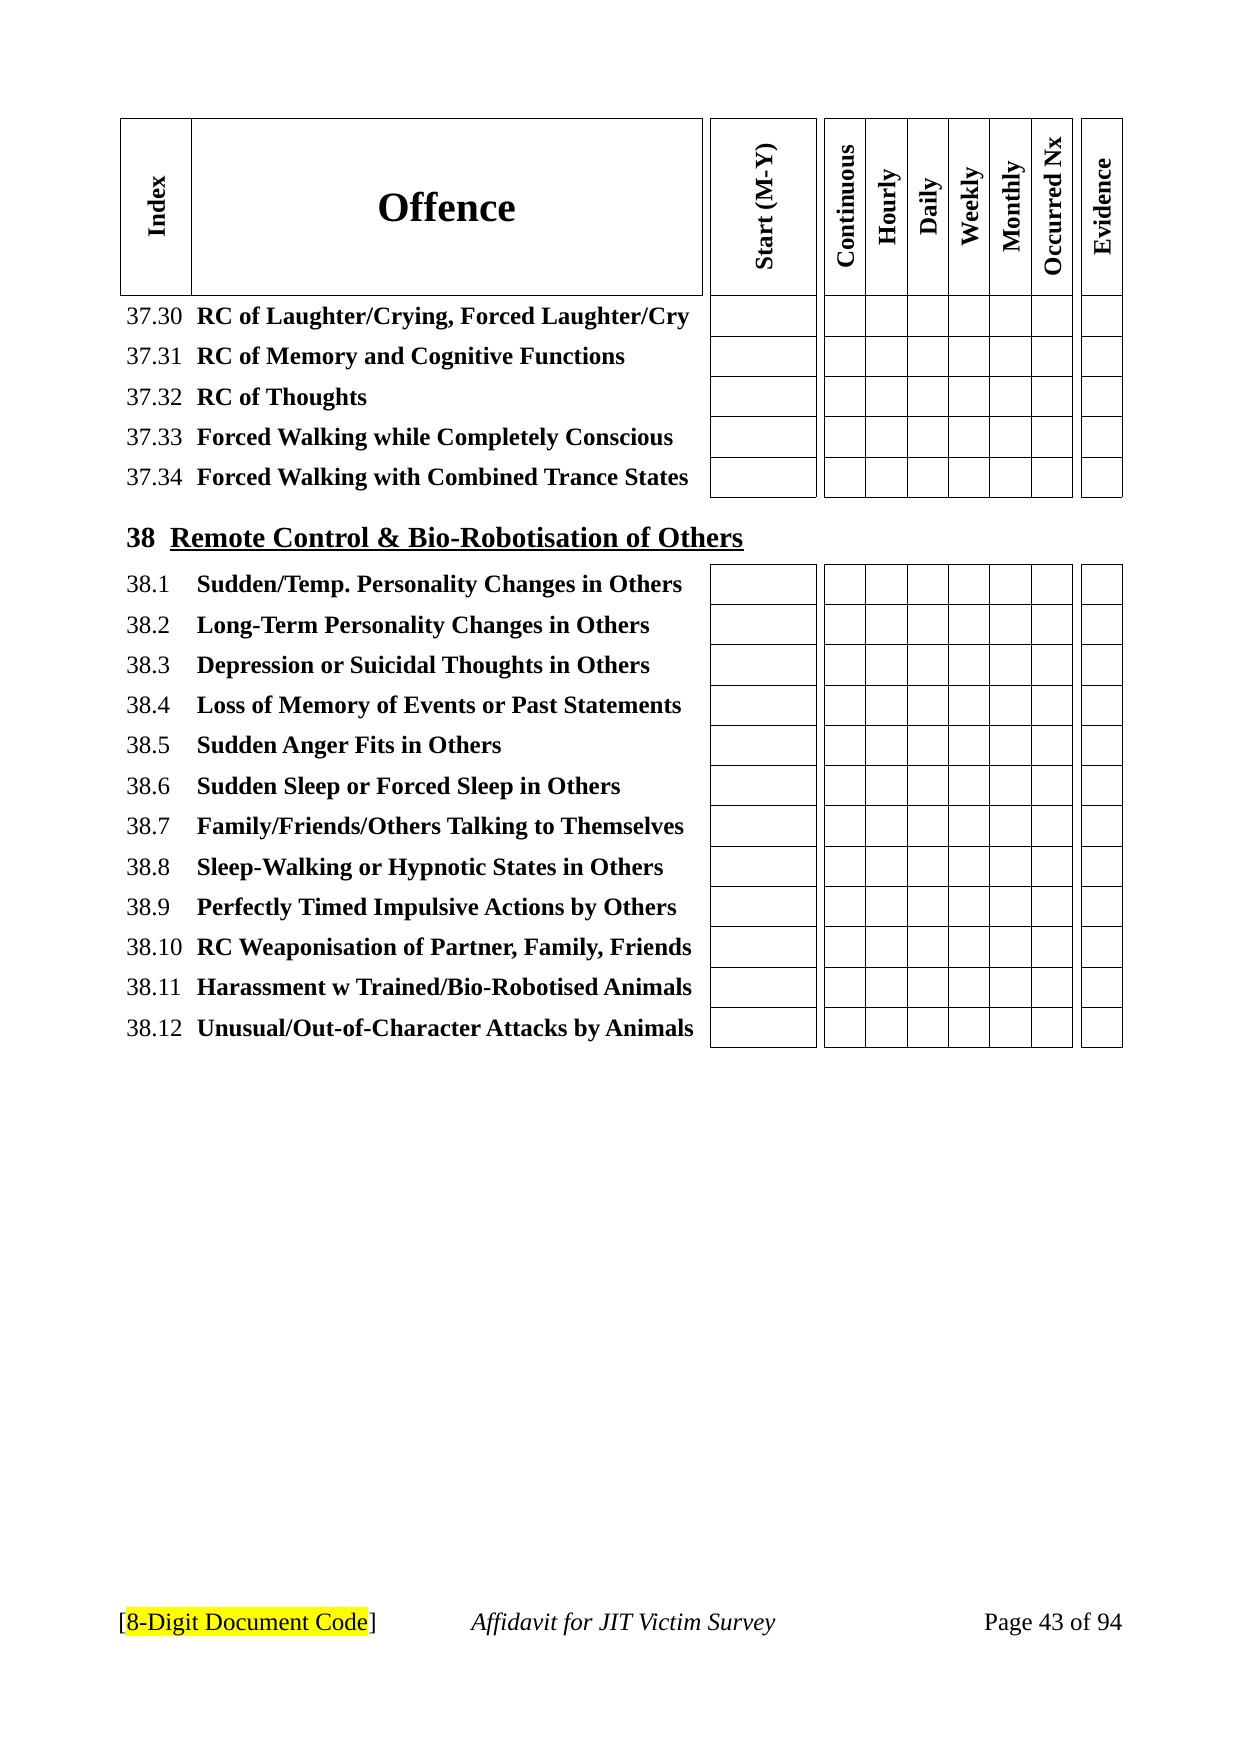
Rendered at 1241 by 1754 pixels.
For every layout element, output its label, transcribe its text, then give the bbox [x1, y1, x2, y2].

table_cell [866, 458, 907, 497]
table_cell Long-Term Personality Changes in Others [191, 604, 702, 644]
table_cell [866, 887, 907, 926]
table_cell [949, 296, 989, 336]
table_cell [825, 605, 865, 644]
table_cell [949, 645, 989, 684]
table_cell [711, 296, 816, 336]
table_cell [1082, 605, 1122, 644]
table_cell [908, 968, 948, 1007]
table_cell [1032, 726, 1072, 765]
table_cell [702, 765, 710, 805]
table_cell [1032, 458, 1072, 497]
table_cell [825, 296, 865, 336]
table_cell [949, 1008, 989, 1047]
table_cell [1082, 377, 1122, 416]
table_cell [866, 726, 907, 765]
table_cell [1073, 967, 1081, 1007]
table_cell [908, 377, 948, 416]
table_cell [1032, 296, 1072, 336]
table_cell RC of Thoughts [191, 376, 702, 416]
table_cell [990, 565, 1031, 604]
table_cell Sudden Anger Fits in Others [191, 725, 702, 765]
table_cell [817, 846, 824, 886]
table_cell [1073, 725, 1081, 765]
table_cell [1073, 564, 1081, 604]
table_header [703, 118, 710, 295]
table_cell [825, 645, 865, 684]
table_cell [817, 295, 824, 336]
table_cell [949, 417, 989, 457]
table_cell [1073, 416, 1081, 457]
table_cell [1032, 605, 1072, 644]
table_cell [990, 417, 1031, 457]
table_cell [1082, 1008, 1122, 1047]
table_cell [949, 766, 989, 805]
table_cell [990, 806, 1031, 846]
table_cell [711, 887, 816, 926]
table_cell [1073, 644, 1081, 684]
table_cell [908, 927, 948, 967]
table_cell [1032, 927, 1072, 967]
table_cell [908, 605, 948, 644]
table_cell [1082, 458, 1122, 497]
table_cell [990, 847, 1031, 886]
table_cell 38.7 [120, 805, 191, 846]
table_cell [949, 927, 989, 967]
table_cell [711, 645, 816, 684]
table_cell RC of Laughter/Crying, Forced Laughter/Cry [191, 296, 702, 336]
table_cell 38.4 [120, 685, 191, 725]
table_cell [990, 726, 1031, 765]
table_header Weekly [949, 119, 989, 295]
table_cell [1032, 337, 1072, 376]
table_cell Depression or Suicidal Thoughts in Others [191, 644, 702, 684]
table_cell [1082, 847, 1122, 886]
table_cell [1073, 336, 1081, 376]
table_cell [825, 847, 865, 886]
table_cell [817, 805, 824, 846]
table_cell [949, 968, 989, 1007]
table_cell [866, 565, 907, 604]
table_cell [866, 605, 907, 644]
table_cell [1032, 565, 1072, 604]
table_cell [949, 806, 989, 846]
table_cell [908, 766, 948, 805]
table_header Start (M-Y) [711, 119, 816, 295]
table_cell [1082, 887, 1122, 926]
table_cell [1082, 296, 1122, 336]
table_cell [908, 887, 948, 926]
table_cell [817, 1007, 824, 1047]
table_cell [711, 766, 816, 805]
table_cell [990, 296, 1031, 336]
table_cell Sudden/Temp. Personality Changes in Others [191, 564, 702, 604]
table_cell [817, 765, 824, 805]
table_cell [711, 806, 816, 846]
table_cell [1082, 565, 1122, 604]
table_cell 37.30 [120, 296, 191, 336]
table_cell [711, 377, 816, 416]
table_cell [990, 686, 1031, 725]
table_cell 38.8 [120, 846, 191, 886]
table_cell [702, 926, 710, 967]
table_header Evidence [1082, 119, 1122, 295]
table_cell [711, 417, 816, 457]
table_cell [711, 686, 816, 725]
table_cell [702, 1007, 710, 1047]
table_cell [1073, 457, 1081, 497]
table_cell 38.3 [120, 644, 191, 684]
table_cell [866, 927, 907, 967]
table_cell [825, 565, 865, 604]
table_cell 38 Remote Control & Bio-Robotisation of Others [120, 497, 1122, 563]
table_cell [817, 685, 824, 725]
table_cell [817, 604, 824, 644]
table_header Hourly [866, 119, 907, 295]
table_cell [702, 685, 710, 725]
table_cell [1032, 686, 1072, 725]
table_cell [1082, 927, 1122, 967]
table_cell [825, 337, 865, 376]
table_cell [866, 686, 907, 725]
table_cell [908, 645, 948, 684]
table_cell [817, 926, 824, 967]
table_cell [817, 886, 824, 926]
table_cell [949, 605, 989, 644]
table_cell 38.11 [120, 967, 191, 1007]
table_cell 37.32 [120, 376, 191, 416]
table_cell [866, 377, 907, 416]
table_cell [817, 967, 824, 1007]
table_cell [1073, 886, 1081, 926]
table_cell [866, 417, 907, 457]
table_cell [990, 927, 1031, 967]
table_cell [1082, 686, 1122, 725]
table_cell [990, 645, 1031, 684]
table_cell [990, 377, 1031, 416]
table_cell Loss of Memory of Events or Past Statements [191, 685, 702, 725]
table_cell [866, 337, 907, 376]
table_cell [711, 847, 816, 886]
table_cell [949, 887, 989, 926]
table_cell [702, 336, 710, 376]
table_cell [990, 605, 1031, 644]
table_cell [1073, 765, 1081, 805]
table_cell 38.2 [120, 604, 191, 644]
table_cell [825, 1008, 865, 1047]
table_cell [817, 644, 824, 684]
table_cell [817, 416, 824, 457]
table_cell [702, 805, 710, 846]
table_header Offence [192, 119, 702, 295]
table_cell [908, 686, 948, 725]
table_cell [1073, 926, 1081, 967]
table_cell [990, 1008, 1031, 1047]
table_cell 37.33 [120, 416, 191, 457]
table_cell [825, 968, 865, 1007]
table_header Continuous [825, 119, 865, 295]
table_cell [949, 458, 989, 497]
table_cell [990, 337, 1031, 376]
table_cell [908, 417, 948, 457]
table_cell Perfectly Timed Impulsive Actions by Others [191, 886, 702, 926]
table_cell [949, 847, 989, 886]
table_cell [817, 336, 824, 376]
table_cell 38.1 [120, 564, 191, 604]
table_cell [825, 887, 865, 926]
table_header Monthly [990, 119, 1031, 295]
table_cell Sudden Sleep or Forced Sleep in Others [191, 765, 702, 805]
table_cell [1073, 805, 1081, 846]
table_cell [1073, 1007, 1081, 1047]
table_cell 38.12 [120, 1007, 191, 1047]
table_cell [711, 1008, 816, 1047]
table_cell [825, 726, 865, 765]
table_cell [711, 605, 816, 644]
table_cell [825, 417, 865, 457]
table_cell Forced Walking while Completely Conscious [191, 416, 702, 457]
table_cell [711, 458, 816, 497]
table_cell [908, 337, 948, 376]
table_cell [1032, 645, 1072, 684]
table_cell [702, 846, 710, 886]
table_cell [825, 377, 865, 416]
table_cell Forced Walking with Combined Trance States [191, 457, 702, 497]
table_cell RC Weaponisation of Partner, Family, Friends [191, 926, 702, 967]
table_cell [866, 296, 907, 336]
table_cell [866, 968, 907, 1007]
table_cell 38.10 [120, 926, 191, 967]
table_cell [825, 766, 865, 805]
table_cell [1082, 726, 1122, 765]
table_header [1073, 118, 1081, 295]
table_cell [1082, 417, 1122, 457]
table_cell [866, 847, 907, 886]
table_cell 38.5 [120, 725, 191, 765]
table_cell [702, 886, 710, 926]
table_cell [866, 645, 907, 684]
table_cell Family/Friends/Others Talking to Themselves [191, 805, 702, 846]
table_cell [702, 416, 710, 457]
table_cell [866, 1008, 907, 1047]
table_cell [1032, 766, 1072, 805]
table_cell 38.6 [120, 765, 191, 805]
table_cell [825, 806, 865, 846]
table_cell [1032, 847, 1072, 886]
table_cell [1082, 337, 1122, 376]
table_cell [949, 565, 989, 604]
table_header Occurred Nx [1032, 119, 1072, 295]
table_cell [908, 296, 948, 336]
table_cell [1082, 766, 1122, 805]
table_cell [866, 806, 907, 846]
table_cell RC of Memory and Cognitive Functions [191, 336, 702, 376]
table_cell [908, 806, 948, 846]
table_cell [1073, 604, 1081, 644]
table_cell [1073, 295, 1081, 336]
table_cell [990, 887, 1031, 926]
table_cell [1032, 887, 1072, 926]
table_cell [711, 337, 816, 376]
table_cell [1073, 846, 1081, 886]
table_cell 37.31 [120, 336, 191, 376]
table_cell [908, 847, 948, 886]
table_header Daily [908, 119, 948, 295]
table_cell [908, 1008, 948, 1047]
table_cell [949, 337, 989, 376]
table_cell [908, 458, 948, 497]
table_cell [1082, 806, 1122, 846]
table_cell [711, 726, 816, 765]
table_cell [990, 968, 1031, 1007]
table_cell [817, 725, 824, 765]
table_cell [702, 376, 710, 416]
table_cell [990, 458, 1031, 497]
table_cell 38.9 [120, 886, 191, 926]
table_cell [908, 726, 948, 765]
table_cell [866, 766, 907, 805]
table_cell [1032, 417, 1072, 457]
table_cell [702, 967, 710, 1007]
table_cell [1082, 645, 1122, 684]
table_cell [1032, 806, 1072, 846]
table_cell [702, 644, 710, 684]
table_cell Sleep-Walking or Hypnotic States in Others [191, 846, 702, 886]
table_cell Unusual/Out-of-Character Attacks by Animals [191, 1007, 702, 1047]
table_cell [825, 686, 865, 725]
table_cell 37.34 [120, 457, 191, 497]
table_cell [711, 927, 816, 967]
table_cell [949, 726, 989, 765]
table_header Index [121, 119, 191, 295]
table_cell Harassment w Trained/Bio-Robotised Animals [191, 967, 702, 1007]
table_cell [817, 457, 824, 497]
table_cell [1032, 377, 1072, 416]
table_cell [990, 766, 1031, 805]
table_cell [817, 376, 824, 416]
table_cell [702, 564, 710, 604]
table_cell [949, 377, 989, 416]
table_cell [1073, 685, 1081, 725]
table_cell [1082, 968, 1122, 1007]
table_cell [1032, 968, 1072, 1007]
table_cell [817, 564, 824, 604]
table_cell [908, 565, 948, 604]
table_cell [702, 725, 710, 765]
table_cell [711, 968, 816, 1007]
table_cell [702, 604, 710, 644]
table_cell [711, 565, 816, 604]
table_cell [825, 927, 865, 967]
table_cell [949, 686, 989, 725]
table_header [817, 118, 824, 295]
table_cell [1073, 376, 1081, 416]
table_cell [1032, 1008, 1072, 1047]
table_cell [702, 295, 710, 336]
table_cell [702, 457, 710, 497]
table_cell [825, 458, 865, 497]
